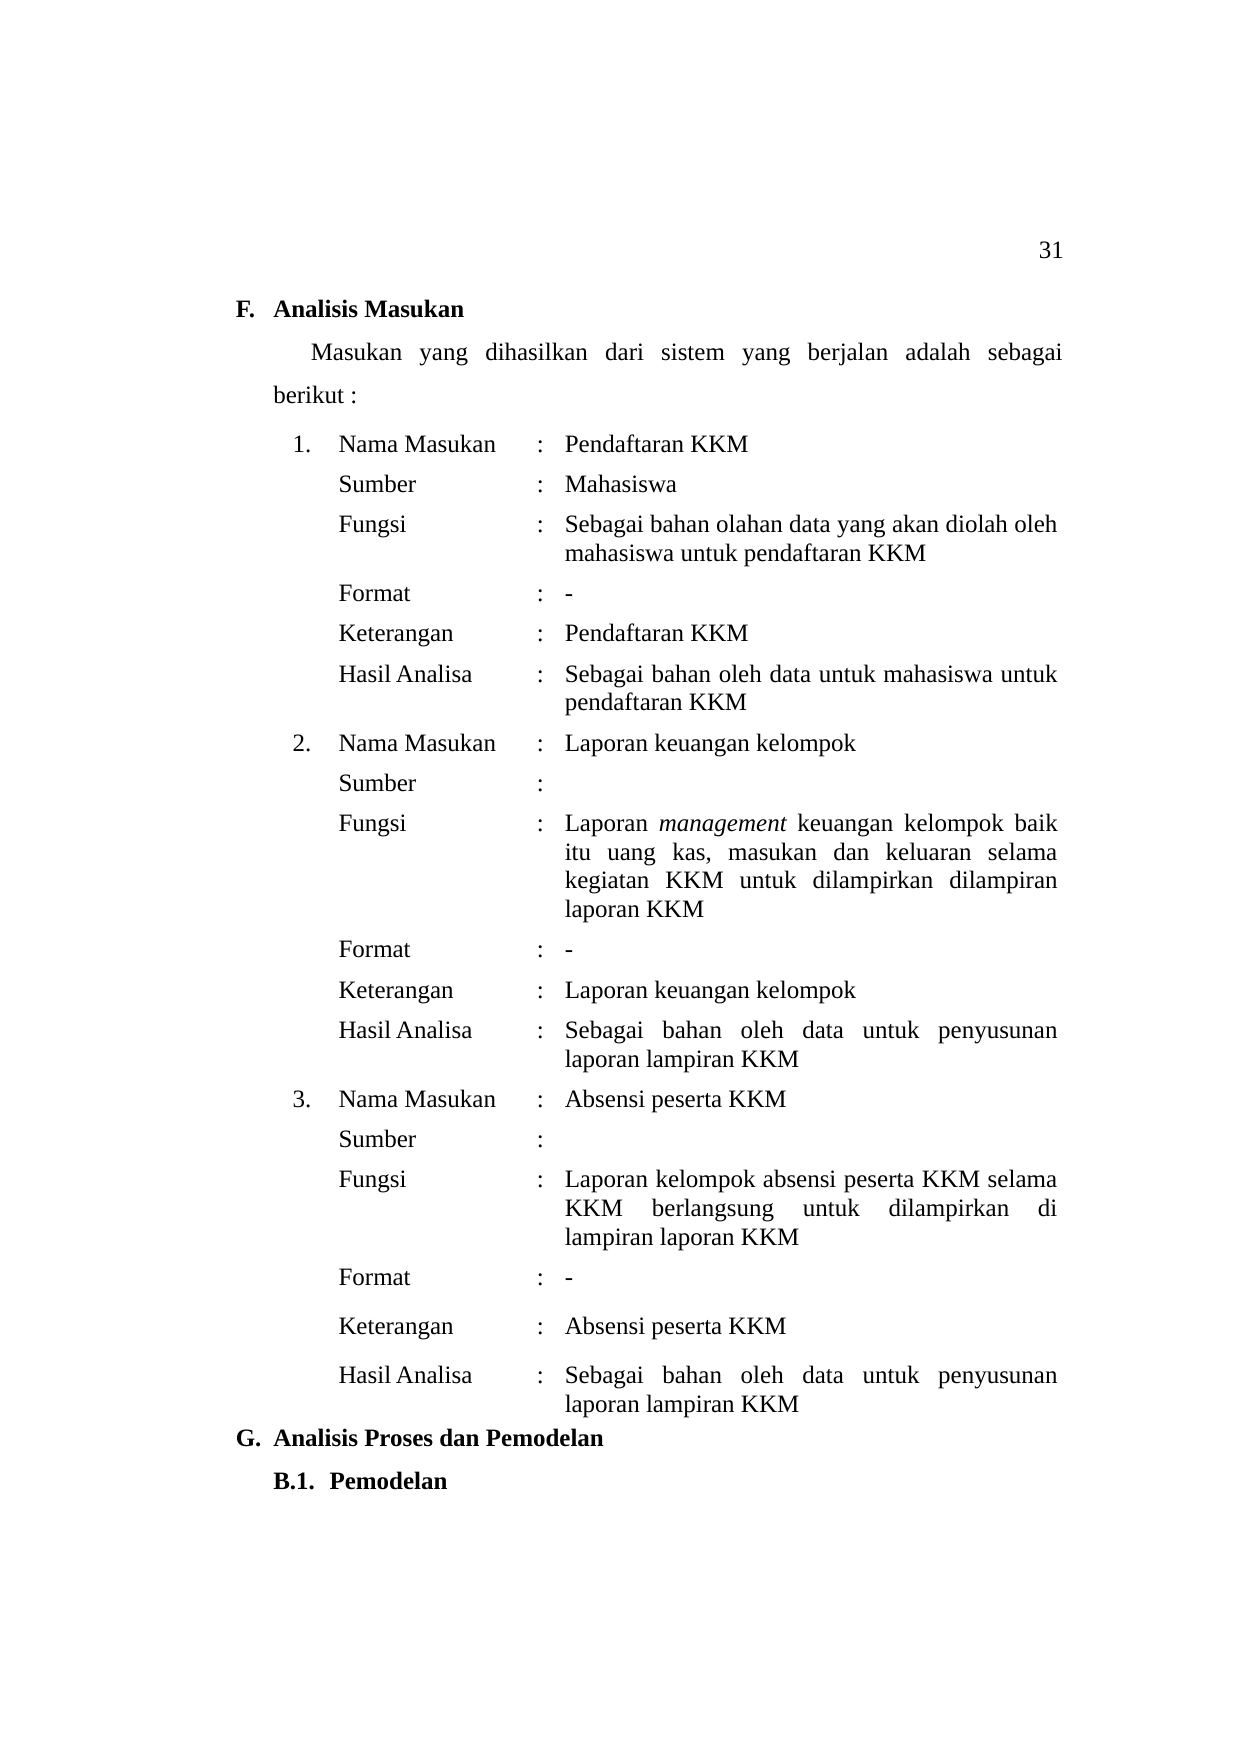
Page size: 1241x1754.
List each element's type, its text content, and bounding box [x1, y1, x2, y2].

table_cell [286, 929, 332, 969]
table_cell [286, 613, 332, 653]
table_cell 3. [286, 1078, 332, 1118]
table_cell Keterangan [333, 1305, 531, 1354]
table_cell Sebagai bahan oleh data untuk mahasiswa untuk pendaftaran KKM [559, 653, 1063, 722]
table_cell 2. [286, 722, 332, 762]
table_cell [286, 762, 332, 802]
table_cell : [531, 1159, 559, 1256]
table_cell Hasil Analisa [333, 1009, 531, 1078]
table_cell [286, 653, 332, 722]
table_cell - [559, 1256, 1063, 1305]
table_cell : [531, 613, 559, 653]
table_cell : [531, 1009, 559, 1078]
table_cell Mahasiswa [559, 463, 1063, 503]
table_cell [286, 1256, 332, 1305]
table_cell Laporan management keuangan kelompok baik itu uang kas, masukan dan keluaran selama kegiatan KKM untuk dilampirkan dilampiran laporan KKM [559, 802, 1063, 929]
table_cell [286, 1354, 332, 1423]
table_cell Sebagai bahan oleh data untuk penyusunan laporan lampiran KKM [559, 1009, 1063, 1078]
table_header Pendaftaran KKM [559, 423, 1063, 463]
list Analisis Masukan [236, 294, 1063, 322]
table_cell : [531, 929, 559, 969]
table_cell : [531, 573, 559, 613]
table_header Nama Masukan [333, 423, 531, 463]
table_cell Sumber [333, 463, 531, 503]
table_cell Absensi peserta KKM [559, 1305, 1063, 1354]
table_cell : [531, 1078, 559, 1118]
table_cell Fungsi [333, 802, 531, 929]
table_cell [286, 802, 332, 929]
table_header : [531, 423, 559, 463]
table_cell Format [333, 929, 531, 969]
table_cell : [531, 504, 559, 572]
table_cell [286, 573, 332, 613]
table_cell Keterangan [333, 969, 531, 1009]
table_cell Nama Masukan [333, 722, 531, 762]
table_cell Absensi peserta KKM [559, 1078, 1063, 1118]
table_cell : [531, 722, 559, 762]
table_cell : [531, 1354, 559, 1423]
table_cell Laporan keuangan kelompok [559, 969, 1063, 1009]
table_cell Laporan kelompok absensi peserta KKM selama KKM berlangsung untuk dilampirkan di lampiran laporan KKM [559, 1159, 1063, 1256]
table_cell Pendaftaran KKM [559, 613, 1063, 653]
table_cell - [559, 573, 1063, 613]
table_cell [286, 1009, 332, 1078]
table_header 1. [286, 423, 332, 463]
table_cell : [531, 653, 559, 722]
table_cell Hasil Analisa [333, 1354, 531, 1423]
table_cell : [531, 1305, 559, 1354]
table_cell [286, 463, 332, 503]
table_cell [286, 969, 332, 1009]
table_cell Fungsi [333, 1159, 531, 1256]
table_cell Fungsi [333, 504, 531, 572]
table_cell [559, 1118, 1063, 1158]
table_cell : [531, 969, 559, 1009]
table_cell [286, 1159, 332, 1256]
table_cell Sumber [333, 1118, 531, 1158]
table_cell - [559, 929, 1063, 969]
table_cell Sebagai bahan oleh data untuk penyusunan laporan lampiran KKM [559, 1354, 1063, 1423]
table_cell [286, 504, 332, 572]
table_cell Hasil Analisa [333, 653, 531, 722]
table_cell : [531, 1118, 559, 1158]
list Analisis Proses dan Pemodelan [236, 1423, 1063, 1452]
table_cell Format [333, 573, 531, 613]
table_cell Keterangan [333, 613, 531, 653]
table_cell : [531, 1256, 559, 1305]
table_cell : [531, 463, 559, 503]
table_cell [559, 762, 1063, 802]
table_cell [286, 1305, 332, 1354]
table_cell Laporan keuangan kelompok [559, 722, 1063, 762]
table_cell Format [333, 1256, 531, 1305]
table_cell [286, 1118, 332, 1158]
table_cell Sebagai bahan olahan data yang akan diolah oleh mahasiswa untuk pendaftaran KKM [559, 504, 1063, 572]
list Pemodelan [273, 1466, 1063, 1495]
table_cell Sumber [333, 762, 531, 802]
table_cell : [531, 802, 559, 929]
text Masukan yang dihasilkan dari sistem yang berjalan adalah sebagai berikut : [273, 337, 1063, 409]
table_cell : [531, 762, 559, 802]
table_cell Nama Masukan [333, 1078, 531, 1118]
